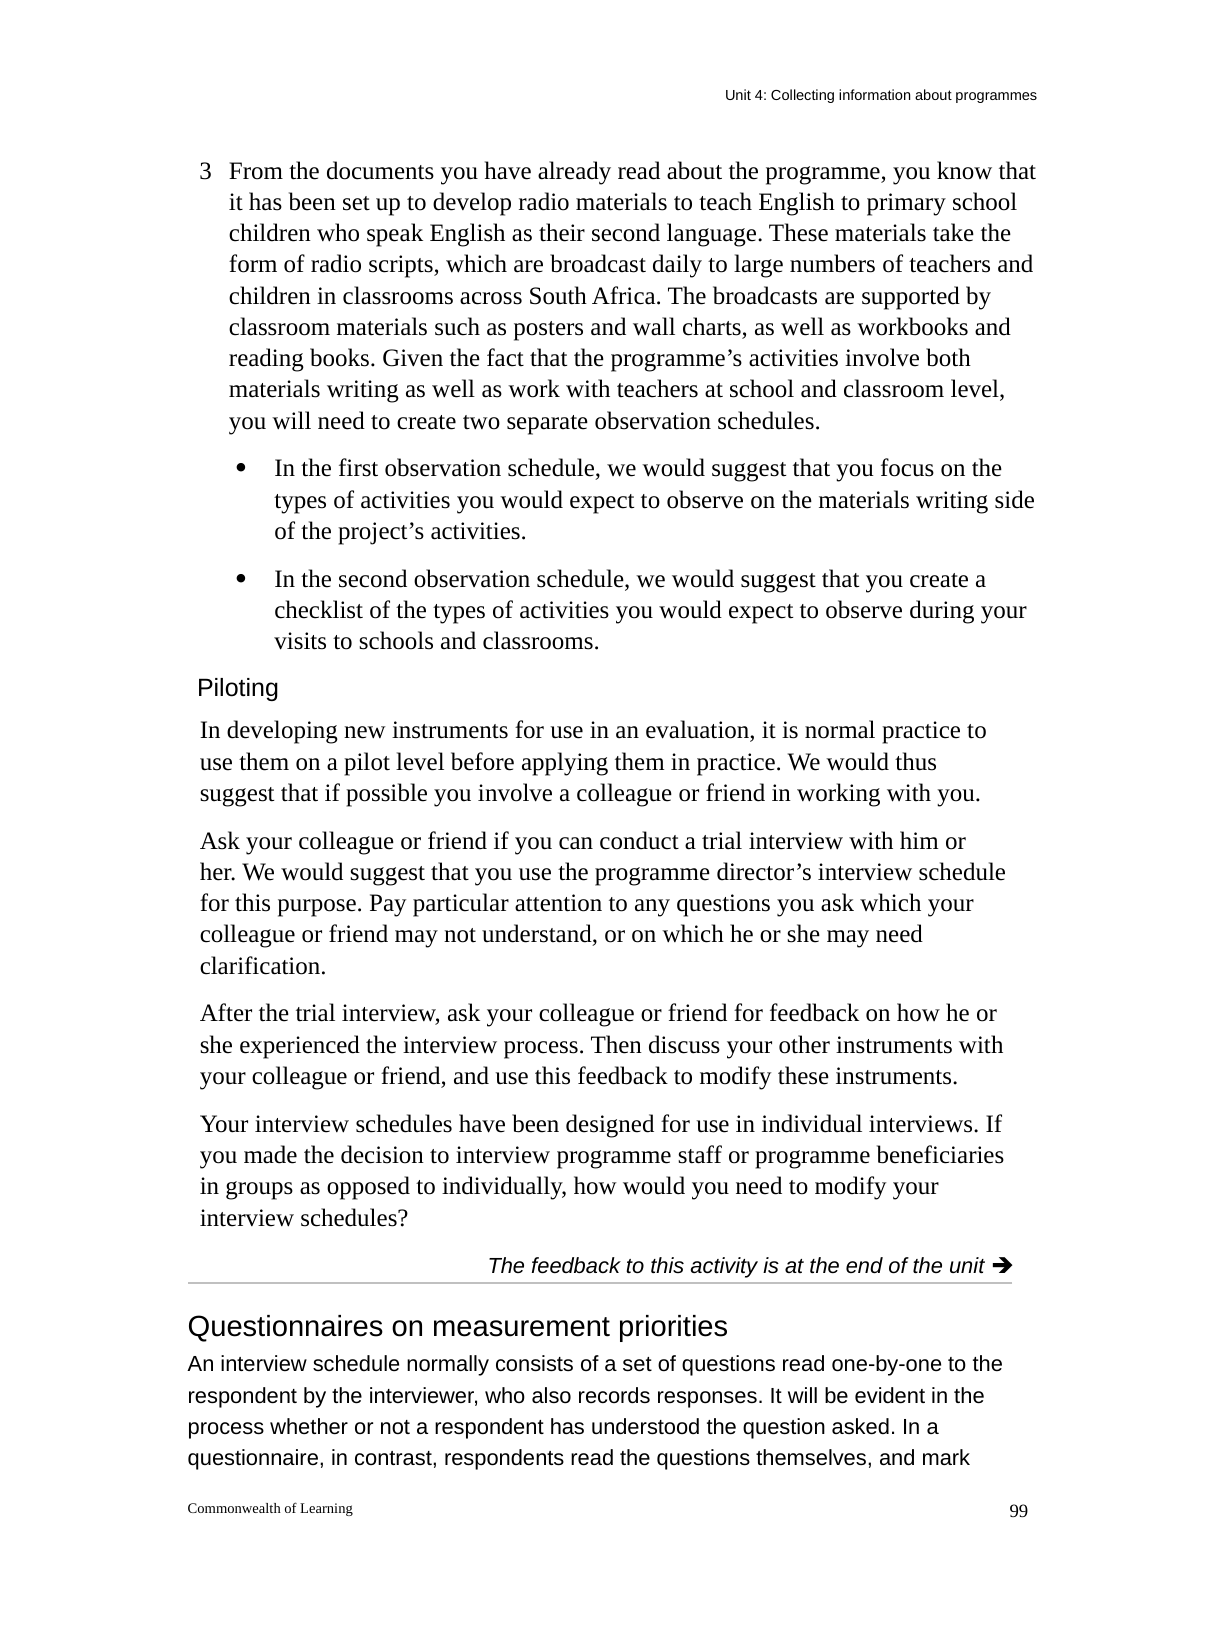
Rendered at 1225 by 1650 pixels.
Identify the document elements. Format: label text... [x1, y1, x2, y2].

text Piloting [197, 672, 1037, 701]
text Your interview schedules have been designed for use in individual interviews. If you made the decision to interview programme staff or programme beneficiaries in groups as opposed to individually, how would you need to modify your interview schedules? [199, 1107, 1007, 1232]
text Ask your colleague or friend if you can conduct a trial interview with him or her. We would suggest that you use the programme director’s interview schedule for this purpose. Pay particular attention to any questions you ask which your colleague or friend may not understand, or on which he or she may need clarification. [199, 824, 1007, 980]
text In developing new instruments for use in an evaluation, it is normal practice to use them on a pilot level before applying them in practice. We would thus suggest that if possible you involve a colleague or friend in working with you. [199, 714, 1007, 807]
text An interview schedule normally consists of a set of questions read one-by-one to the respondent by the interviewer, who also records responses. It will be evident in the process whether or not a respondent has understood the question asked. In a questionnaire, in contrast, respondents read the questions themselves, and mark [187, 1347, 1007, 1472]
list In the second observation schedule, we would suggest that you create a checklist of the types of activities you would expect to observe during your visits to schools and classrooms. [237, 562, 1037, 656]
list In the first observation schedule, we would suggest that you focus on the types of activities you would expect to observe on the materials writing side of the project’s activities. [237, 452, 1037, 546]
text After the trial interview, ask your colleague or friend for feedback on how he or she experienced the interview process. Then discuss your other instruments with your colleague or friend, and use this feedback to modify these instruments. [199, 997, 1007, 1091]
text The feedback to this activity is at the end of the unit  [187, 1249, 1012, 1284]
text Questionnaires on measurement priorities [187, 1309, 1007, 1343]
text 3 From the documents you have already read about the programme, you know that it has been set up to develop radio materials to teach English to primary school children who speak English as their second language. These materials take the form of radio scripts, which are broadcast daily to large numbers of teachers and children in classrooms across South Africa. The broadcasts are supported by classroom materials such as posters and wall charts, as well as workbooks and reading books. Given the fact that the programme’s activities involve both materials writing as well as work with teachers at school and classroom level, you will need to create two separate observation schedules. [199, 154, 1037, 435]
